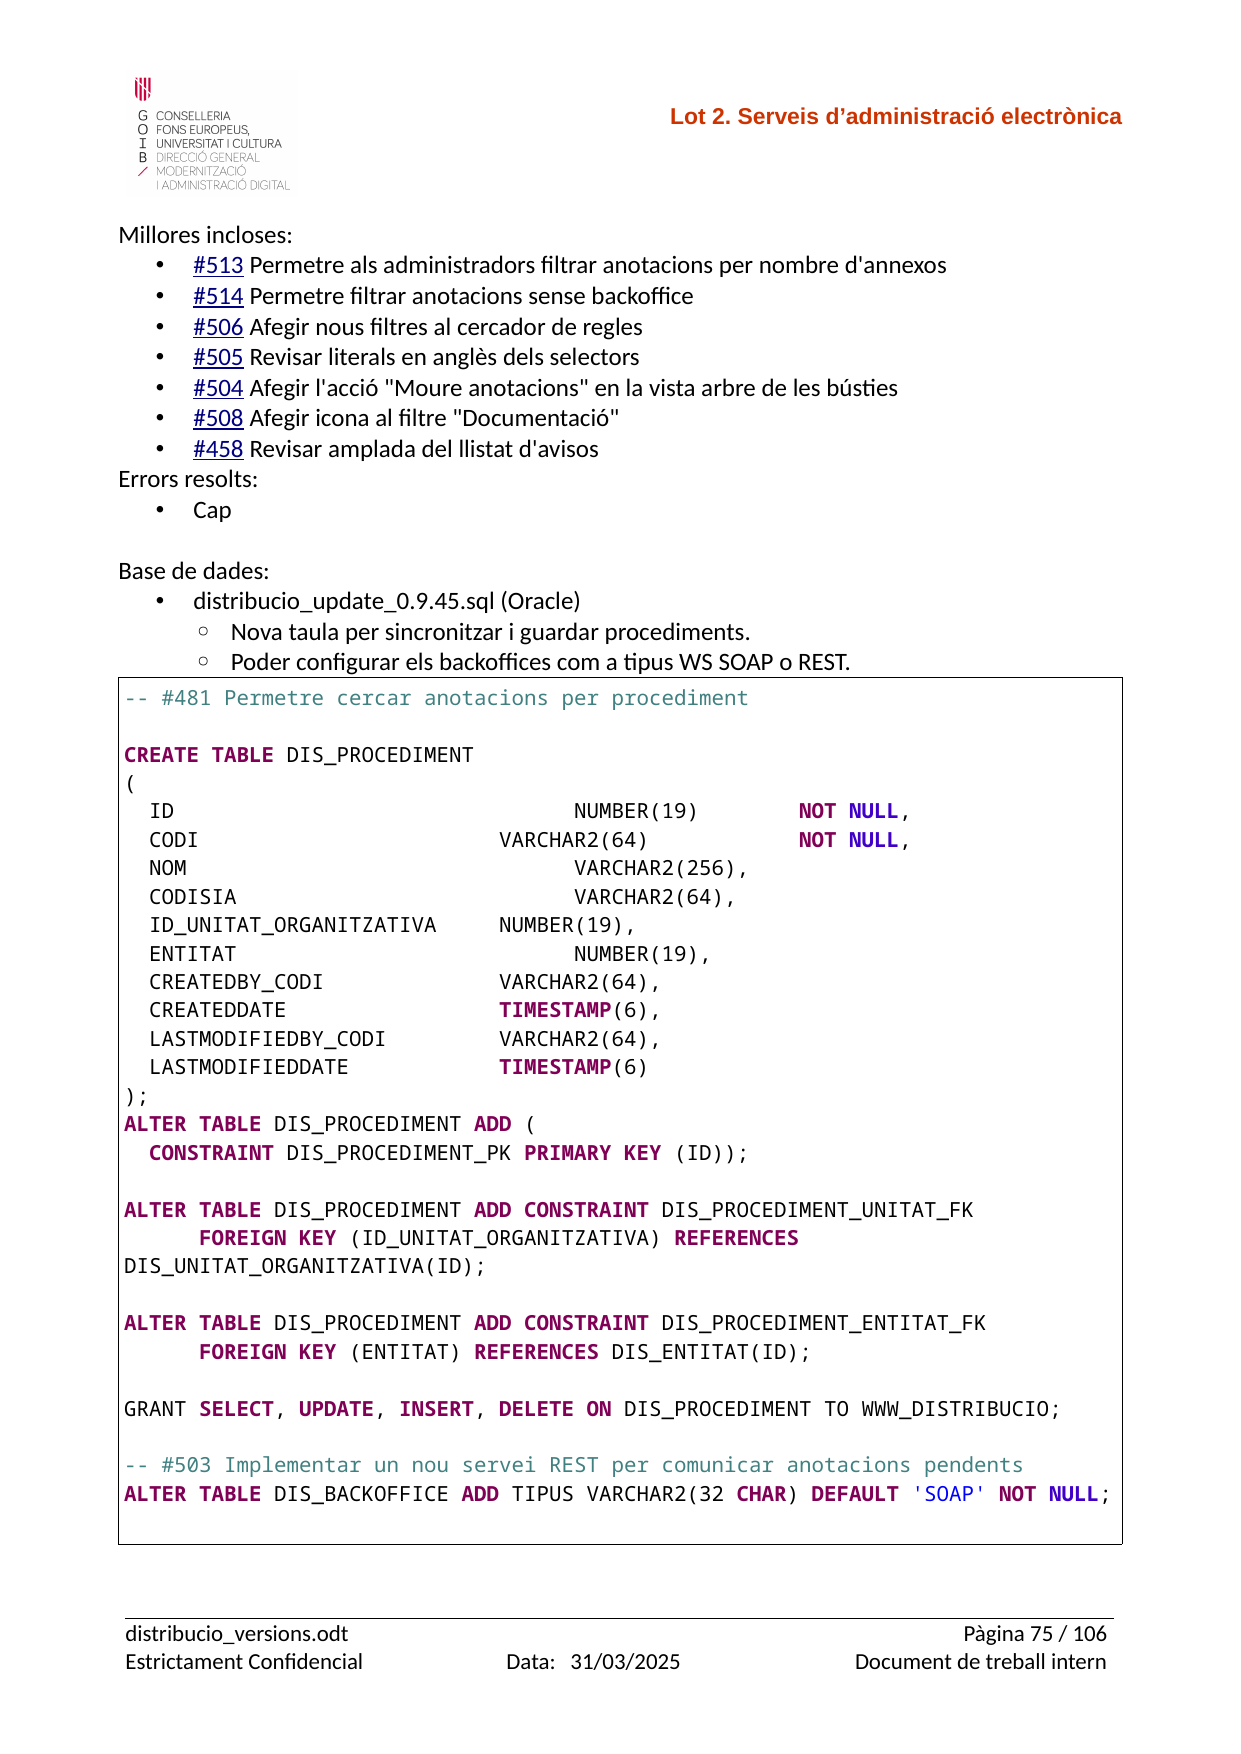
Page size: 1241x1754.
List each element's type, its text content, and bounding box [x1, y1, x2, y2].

list distribucio_update_0.9.45.sql (Oracle) [156, 585, 1122, 616]
list #504 Afegir l'acció "Moure anotacions" en la vista arbre de les bústies [156, 372, 1122, 402]
list #514 Permetre filtrar anotacions sense backoffice [156, 280, 1122, 311]
list #508 Afegir icona al filtre "Documentació" [156, 402, 1122, 433]
text Base de dades: [118, 555, 1122, 585]
list Poder configurar els backoffices com a tipus WS SOAP o REST. [193, 646, 1122, 677]
list #506 Afegir nous filtres al cercador de regles [156, 311, 1122, 341]
picture [126, 70, 299, 197]
list Nova taula per sincronitzar i guardar procediments. [193, 616, 1122, 646]
list Cap [156, 494, 1122, 524]
list #458 Revisar amplada del llistat d'avisos [156, 433, 1122, 463]
text Millores incloses: [118, 219, 1122, 250]
list #513 Permetre als administradors filtrar anotacions per nombre d'annexos [156, 250, 1122, 280]
text Errors resolts: [118, 463, 1122, 494]
table_header -- #481 Permetre cercar anotacions per procediment CREATE TABLE DIS_PROCEDIMENT ( ID NUMBER(19) NOT NULL, CODI VARCHAR2(64) NOT NULL, NOM VARCHAR2(256), CODISIA VARCHAR2(64), ID_UNITAT_ORGANITZATIVA NUMBER(19), ENTITAT NUMBER(19), CREATEDBY_CODI VARCHAR2(64), CREATEDDATE TIMESTAMP(6), LASTMODIFIEDBY_CODI VARCHAR2(64), LASTMODIFIEDDATE TIMESTAMP(6) ); ALTER TABLE DIS_PROCEDIMENT ADD ( CONSTRAINT DIS_PROCEDIMENT_PK PRIMARY KEY (ID)); ALTER TABLE DIS_PROCEDIMENT ADD CONSTRAINT DIS_PROCEDIMENT_UNITAT_FK FOREIGN KEY (ID_UNITAT_ORGANITZATIVA) REFERENCES DIS_UNITAT_ORGANITZATIVA(ID); ALTER TABLE DIS_PROCEDIMENT ADD CONSTRAINT DIS_PROCEDIMENT_ENTITAT_FK FOREIGN KEY (ENTITAT) REFERENCES DIS_ENTITAT(ID); GRANT SELECT, UPDATE, INSERT, DELETE ON DIS_PROCEDIMENT TO WWW_DISTRIBUCIO; -- #503 Implementar un nou servei REST per comunicar anotacions pendents ALTER TABLE DIS_BACKOFFICE ADD TIPUS VARCHAR2(32 CHAR) DEFAULT 'SOAP' NOT NULL; [119, 678, 1122, 1544]
list #505 Revisar literals en anglès dels selectors [156, 341, 1122, 372]
